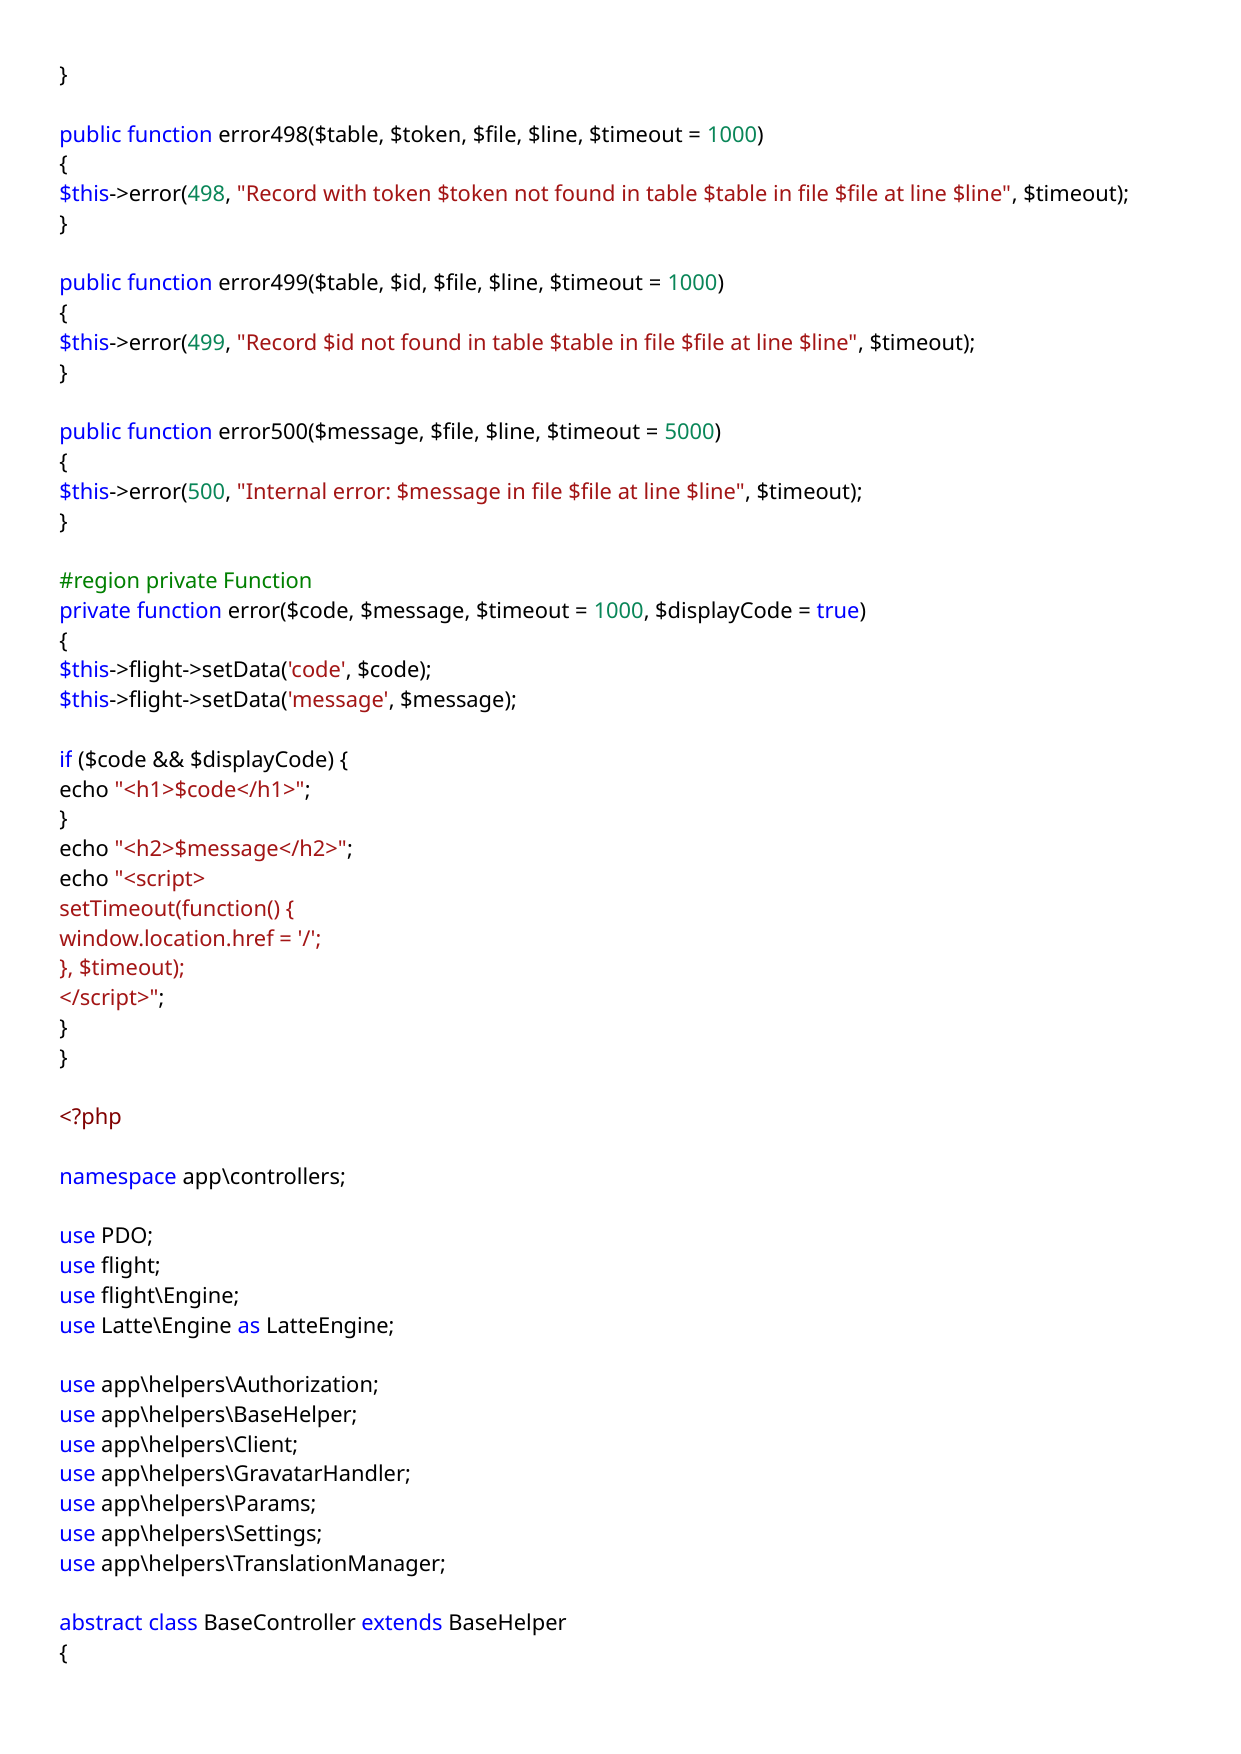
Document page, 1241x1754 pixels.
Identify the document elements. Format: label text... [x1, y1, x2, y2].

text public function error500($message, $file, $line, $timeout = 5000) [59, 416, 1181, 446]
text $this->error(499, "Record $id not found in table $table in file $file at line $line", $timeout); [59, 327, 1181, 357]
text public function error498($table, $token, $file, $line, $timeout = 1000) [59, 118, 1181, 148]
text public function error499($table, $id, $file, $line, $timeout = 1000) [59, 267, 1181, 297]
text { [59, 1637, 1181, 1667]
text window.location.href = '/'; [59, 922, 1181, 952]
text if ($code && $displayCode) { [59, 744, 1181, 773]
text use flight; [59, 1250, 1181, 1280]
text use PDO; [59, 1220, 1181, 1250]
text $this->error(498, "Record with token $token not found in table $table in file $file at line $line", $timeout); [59, 178, 1181, 208]
text }, $timeout); [59, 952, 1181, 982]
text use app\helpers\TranslationManager; [59, 1548, 1181, 1578]
text <?php [59, 1101, 1181, 1131]
text } [59, 506, 1181, 535]
text #region private Function [59, 565, 1181, 595]
text } [59, 208, 1181, 238]
text { [59, 297, 1181, 327]
text private function error($code, $message, $timeout = 1000, $displayCode = true) [59, 595, 1181, 625]
text $this->error(500, "Internal error: $message in file $file at line $line", $timeout); [59, 476, 1181, 506]
text use app\helpers\Params; [59, 1488, 1181, 1518]
text namespace app\controllers; [59, 1161, 1181, 1191]
text { [59, 625, 1181, 654]
text </script>"; [59, 982, 1181, 1012]
text } [59, 1042, 1181, 1071]
text echo "<h2>$message</h2>"; [59, 833, 1181, 863]
text } [59, 357, 1181, 387]
text use app\helpers\Client; [59, 1429, 1181, 1458]
text use app\helpers\BaseHelper; [59, 1399, 1181, 1429]
text use app\helpers\GravatarHandler; [59, 1458, 1181, 1488]
text { [59, 148, 1181, 178]
text use app\helpers\Settings; [59, 1518, 1181, 1548]
text echo "<script> [59, 863, 1181, 893]
text abstract class BaseController extends BaseHelper [59, 1607, 1181, 1637]
text use Latte\Engine as LatteEngine; [59, 1309, 1181, 1339]
text $this->flight->setData('code', $code); [59, 654, 1181, 684]
text } [59, 803, 1181, 833]
text } [59, 1012, 1181, 1042]
text setTimeout(function() { [59, 893, 1181, 922]
text use flight\Engine; [59, 1280, 1181, 1309]
text echo "<h1>$code</h1>"; [59, 773, 1181, 803]
text $this->flight->setData('message', $message); [59, 684, 1181, 714]
text { [59, 446, 1181, 476]
text use app\helpers\Authorization; [59, 1369, 1181, 1399]
text } [59, 59, 1181, 89]
